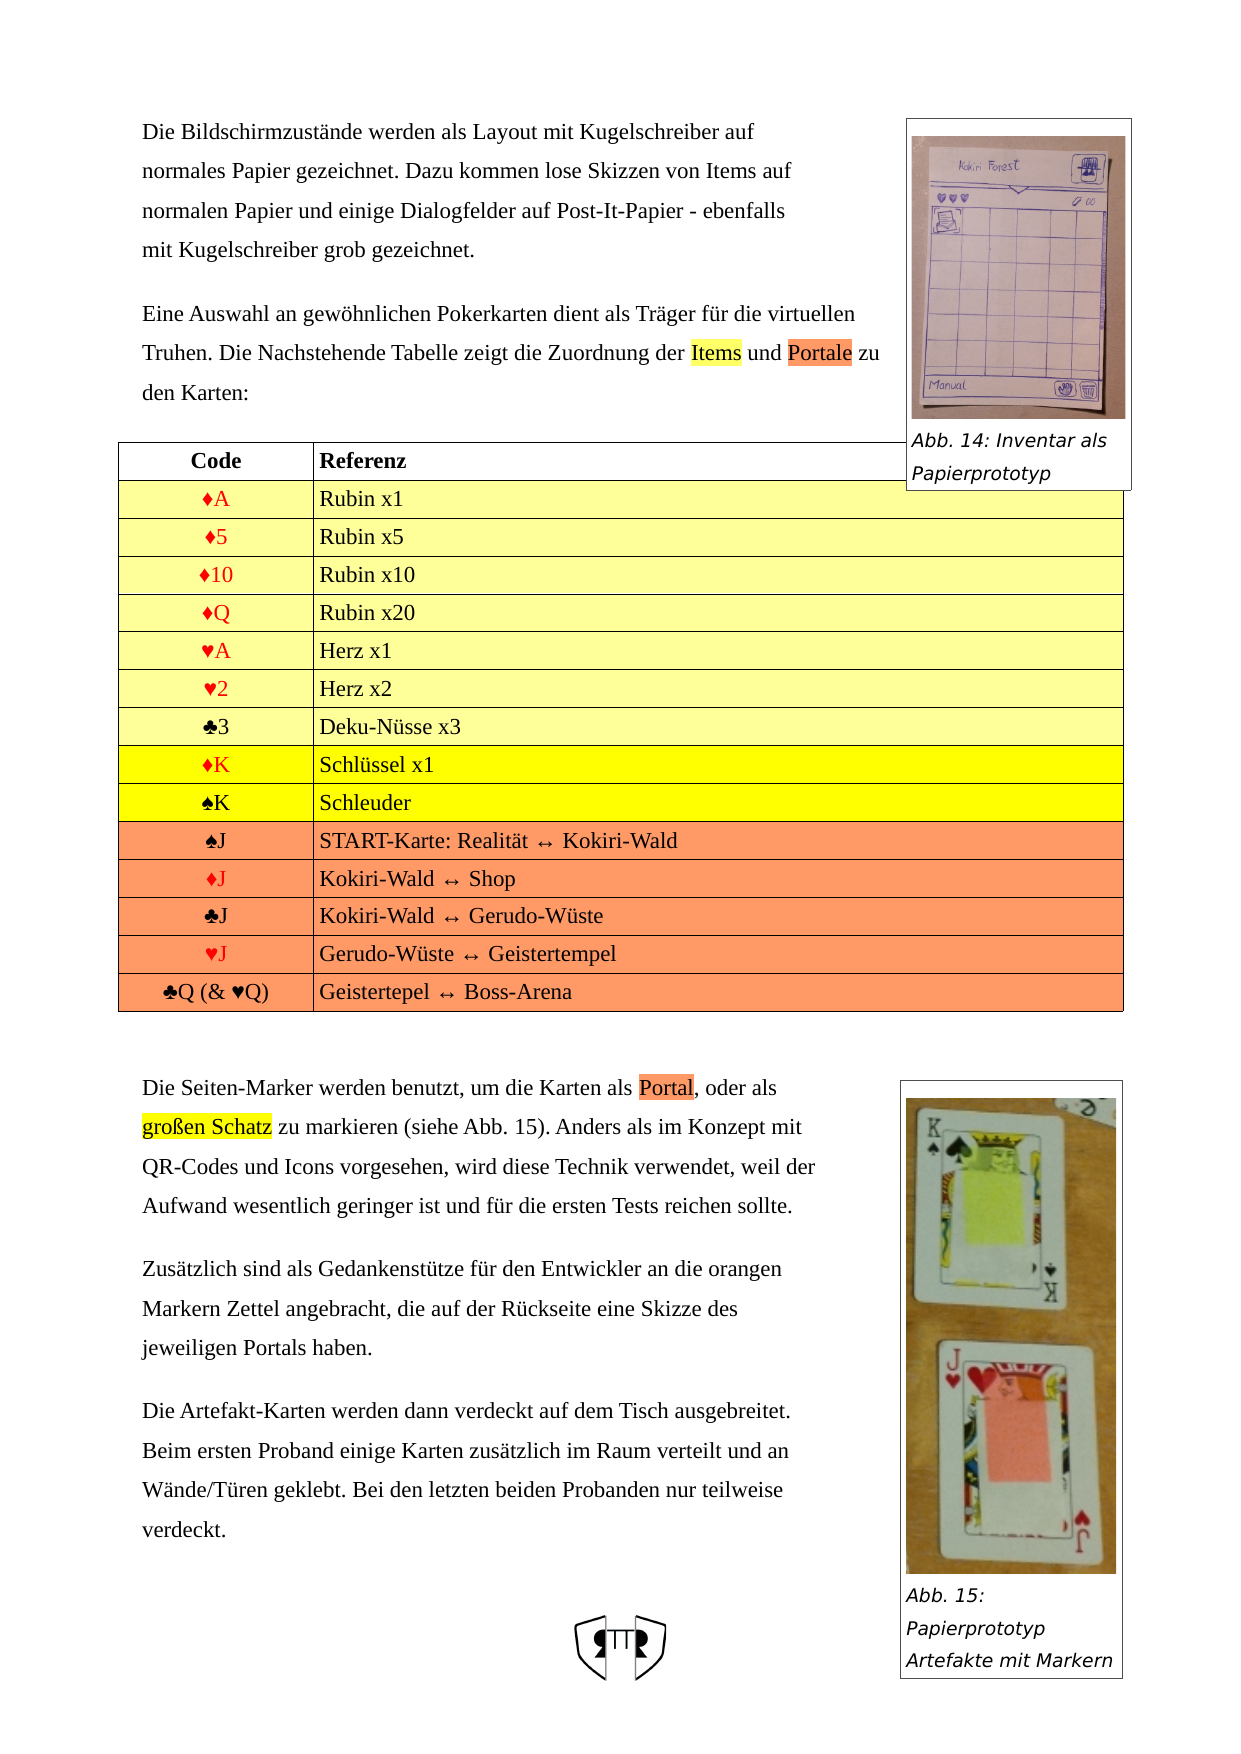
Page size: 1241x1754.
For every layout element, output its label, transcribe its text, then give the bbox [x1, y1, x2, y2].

table_cell ♣Q (& ♥Q) [119, 974, 313, 1011]
table_cell START-Karte: Realität ↔ Kokiri-Wald [314, 822, 1123, 859]
table_cell ♣3 [119, 708, 313, 745]
picture [911, 136, 1126, 419]
table_cell Rubin x5 [314, 519, 1123, 556]
picture [906, 1098, 1117, 1574]
table_cell ♦10 [119, 557, 313, 593]
table_cell ♠K [119, 784, 313, 821]
table_cell Kokiri-Wald ↔ Shop [314, 860, 1123, 897]
table_cell ♠J [119, 822, 313, 859]
table_cell ♦A [119, 481, 313, 518]
table_cell ♣J [119, 898, 313, 935]
table_cell Schleuder [314, 784, 1123, 821]
table_cell Geistertepel ↔ Boss-Arena [314, 974, 1123, 1011]
picture [574, 1615, 667, 1681]
table_cell Schlüssel x1 [314, 746, 1123, 783]
table_cell ♦5 [119, 519, 313, 556]
table_cell ♥J [119, 936, 313, 973]
table_header Referenz [314, 443, 906, 480]
table_cell Kokiri-Wald ↔ Gerudo-Wüste [314, 898, 1123, 935]
text Abb. 14: Inventar als Papierprototyp [912, 419, 1125, 484]
text Zusätzlich sind als Gedankenstütze für den Entwickler an die orangen Markern Zettel angebracht, die auf der Rückseite eine Skizze des jeweiligen Portals haben. [142, 1255, 833, 1361]
text Die Seiten-Marker werden benutzt, um die Karten als Portal, oder als großen Schatz zu markieren (siehe Abb. 15). Anders als im Konzept mit QR-Codes und Icons vorgesehen, wird diese Technik verwendet, weil der Aufwand wesentlich geringer ist und für die ersten Tests reichen sollte. [142, 1074, 833, 1218]
table_cell Herz x1 [314, 632, 1123, 669]
table_cell ♦K [119, 746, 313, 783]
text Die Bildschirmzustände werden als Layout mit Kugelschreiber auf normales Papier gezeichnet. Dazu kommen lose Skizzen von Items auf normalen Papier und einige Dialogfelder auf Post-It-Papier - ebenfalls mit Kugelschreiber grob gezeichnet. [142, 118, 809, 263]
table_cell Deku-Nüsse x3 [314, 708, 1123, 745]
table_cell Rubin x20 [314, 595, 1123, 631]
table_cell ♥A [119, 632, 313, 669]
table_cell Rubin x1 [314, 481, 1123, 518]
table_cell Herz x2 [314, 670, 1123, 707]
text [907, 119, 1131, 490]
table_cell Rubin x10 [314, 557, 1123, 593]
text [901, 1081, 1122, 1678]
table_cell ♥2 [119, 670, 313, 707]
text Die Artefakt-Karten werden dann verdeckt auf dem Tisch ausgebreitet. Beim ersten Proband einige Karten zusätzlich im Raum verteilt und an Wände/Türen geklebt. Bei den letzten beiden Probanden nur teilweise verdeckt. [142, 1397, 833, 1542]
table_cell ♦J [119, 860, 313, 897]
table_cell Gerudo-Wüste ↔ Geistertempel [314, 936, 1123, 973]
text Abb. 15: Papierprototyp Artefakte mit Markern [906, 1574, 1116, 1672]
text Eine Auswahl an gewöhnlichen Pokerkarten dient als Träger für die virtuellen Truhen. Die Nachstehende Tabelle zeigt die Zuordnung der Items und Portale zu den Karten: [142, 300, 906, 405]
table_header Code [119, 443, 313, 480]
table_cell ♦Q [119, 595, 313, 631]
